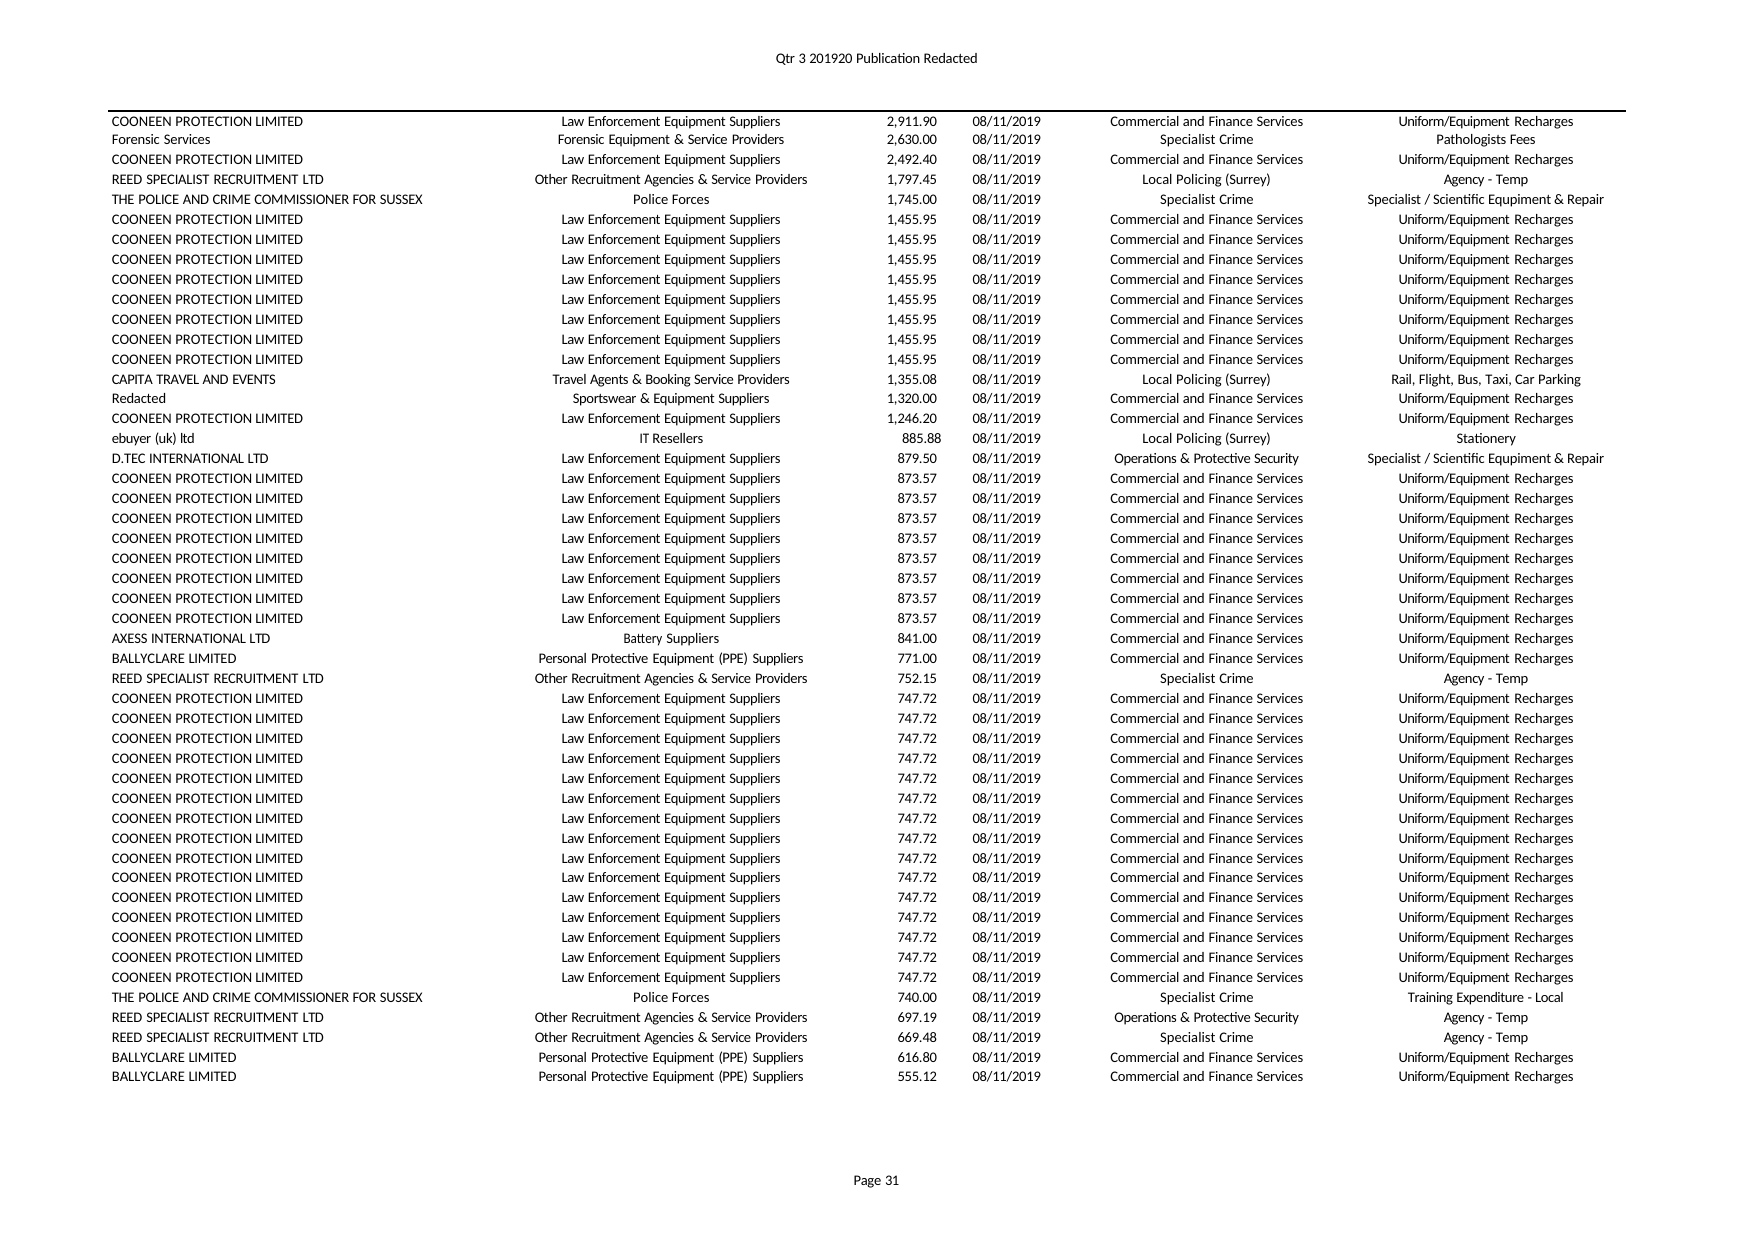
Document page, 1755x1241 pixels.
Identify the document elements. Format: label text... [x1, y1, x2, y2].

table_cell Uniform/Equipment Recharges [1346, 589, 1626, 609]
table_cell Commercial and Finance Services [1067, 968, 1346, 988]
table_cell COONEEN PROTECTION LIMITED [108, 809, 508, 829]
table_cell 08/11/2019 [944, 230, 1067, 250]
table_cell Uniform/Equipment Recharges [1346, 529, 1626, 549]
table_cell 873.57 [831, 589, 944, 609]
table_cell 1,745.00 [831, 190, 944, 210]
table_cell COONEEN PROTECTION LIMITED [108, 749, 508, 769]
table_cell 08/11/2019 [944, 749, 1067, 769]
table_cell Uniform/Equipment Recharges [1346, 469, 1626, 489]
table_cell Operations & Protective Security [1067, 450, 1346, 469]
table_cell 747.72 [831, 769, 944, 789]
table_cell Law Enforcement Equipment Suppliers [509, 809, 831, 829]
table_cell Commercial and Finance Services [1067, 549, 1346, 569]
table_cell Law Enforcement Equipment Suppliers [509, 410, 831, 429]
table_cell COONEEN PROTECTION LIMITED [108, 829, 508, 848]
table_cell 08/11/2019 [944, 849, 1067, 868]
table_cell Local Policing (Surrey) [1067, 170, 1346, 190]
table_cell COONEEN PROTECTION LIMITED [108, 968, 508, 988]
table_cell 873.57 [831, 549, 944, 569]
table_cell COONEEN PROTECTION LIMITED [108, 509, 508, 529]
table_cell Law Enforcement Equipment Suppliers [509, 569, 831, 589]
table_cell Uniform/Equipment Recharges [1346, 489, 1626, 509]
table_cell Law Enforcement Equipment Suppliers [509, 270, 831, 290]
table_cell 08/11/2019 [944, 669, 1067, 689]
table_cell Other Recruitment Agencies & Service Providers [509, 669, 831, 689]
table_cell 747.72 [831, 689, 944, 709]
table_cell 1,455.95 [831, 270, 944, 290]
table_cell Uniform/Equipment Recharges [1346, 1048, 1626, 1068]
table_cell COONEEN PROTECTION LIMITED [108, 330, 508, 349]
table_cell Agency - Temp [1346, 170, 1626, 190]
table_cell Uniform/Equipment Recharges [1346, 290, 1626, 310]
table_cell Specialist / Scientific Equpiment & Repair [1346, 450, 1626, 469]
table_cell IT Resellers [509, 430, 831, 449]
table_cell Specialist Crime [1067, 130, 1346, 150]
table_cell Travel Agents & Booking Service Providers [509, 370, 831, 389]
table_cell Personal Protective Equipment (PPE) Suppliers [509, 1068, 831, 1087]
table_cell 08/11/2019 [944, 190, 1067, 210]
table_cell COONEEN PROTECTION LIMITED [108, 869, 508, 888]
table_cell Commercial and Finance Services [1067, 410, 1346, 429]
table_cell 747.72 [831, 809, 944, 829]
table_cell 08/11/2019 [944, 729, 1067, 749]
table_cell Uniform/Equipment Recharges [1346, 948, 1626, 968]
table_cell 616.80 [831, 1048, 944, 1068]
table_cell 08/11/2019 [944, 310, 1067, 330]
table_cell 08/11/2019 [944, 569, 1067, 589]
table_cell Commercial and Finance Services [1067, 489, 1346, 509]
table_cell Uniform/Equipment Recharges [1346, 250, 1626, 270]
table_cell 2,492.40 [831, 150, 944, 170]
table_cell Uniform/Equipment Recharges [1346, 849, 1626, 868]
table_cell COONEEN PROTECTION LIMITED [108, 849, 508, 868]
table_cell Redacted [108, 390, 508, 409]
table_cell Law Enforcement Equipment Suppliers [509, 729, 831, 749]
table_cell Agency - Temp [1346, 1028, 1626, 1048]
table_cell Other Recruitment Agencies & Service Providers [509, 170, 831, 190]
table_cell 08/11/2019 [944, 330, 1067, 349]
table_cell Uniform/Equipment Recharges [1346, 569, 1626, 589]
table_cell COONEEN PROTECTION LIMITED [108, 789, 508, 809]
table_cell Uniform/Equipment Recharges [1346, 829, 1626, 848]
table_cell 08/11/2019 [944, 410, 1067, 429]
table_cell Commercial and Finance Services [1067, 250, 1346, 270]
table_cell Specialist Crime [1067, 190, 1346, 210]
table_cell Commercial and Finance Services [1067, 469, 1346, 489]
table_cell Specialist / Scientific Equpiment & Repair [1346, 190, 1626, 210]
table_cell Commercial and Finance Services [1067, 809, 1346, 829]
table_cell Law Enforcement Equipment Suppliers [509, 908, 831, 928]
table_cell Uniform/Equipment Recharges [1346, 549, 1626, 569]
table_cell Law Enforcement Equipment Suppliers [509, 509, 831, 529]
table_cell 08/11/2019 [944, 789, 1067, 809]
table_cell 08/11/2019 [944, 609, 1067, 629]
table_cell Uniform/Equipment Recharges [1346, 889, 1626, 908]
table_cell 08/11/2019 [944, 489, 1067, 509]
table_cell ebuyer (uk) ltd [108, 430, 508, 449]
table_cell COONEEN PROTECTION LIMITED [108, 469, 508, 489]
table_cell 747.72 [831, 869, 944, 888]
table_cell Police Forces [509, 190, 831, 210]
table_cell 08/11/2019 [944, 450, 1067, 469]
table_cell Rail, Flight, Bus, Taxi, Car Parking [1346, 370, 1626, 389]
table_cell Uniform/Equipment Recharges [1346, 330, 1626, 349]
table_cell Law Enforcement Equipment Suppliers [509, 250, 831, 270]
table_cell 873.57 [831, 469, 944, 489]
table_cell 747.72 [831, 889, 944, 908]
table_cell 08/11/2019 [944, 988, 1067, 1008]
table_cell 873.57 [831, 529, 944, 549]
table_cell Law Enforcement Equipment Suppliers [509, 968, 831, 988]
table_cell 697.19 [831, 1008, 944, 1028]
table_cell 1,246.20 [831, 410, 944, 429]
table_cell D.TEC INTERNATIONAL LTD [108, 450, 508, 469]
table_cell Law Enforcement Equipment Suppliers [509, 230, 831, 250]
table_cell Sportswear & Equipment Suppliers [509, 390, 831, 409]
table_cell Law Enforcement Equipment Suppliers [509, 210, 831, 230]
table_cell 08/11/2019 [944, 1048, 1067, 1068]
table_cell Agency - Temp [1346, 669, 1626, 689]
table_cell Law Enforcement Equipment Suppliers [509, 549, 831, 569]
table_cell Commercial and Finance Services [1067, 390, 1346, 409]
table_cell Commercial and Finance Services [1067, 230, 1346, 250]
table_cell 873.57 [831, 569, 944, 589]
table_cell 08/11/2019 [944, 509, 1067, 529]
table_cell 1,455.95 [831, 290, 944, 310]
table_cell COONEEN PROTECTION LIMITED [108, 112, 508, 130]
table_cell BALLYCLARE LIMITED [108, 1048, 508, 1068]
table_cell 08/11/2019 [944, 589, 1067, 609]
table_cell Uniform/Equipment Recharges [1346, 809, 1626, 829]
table_cell 747.72 [831, 908, 944, 928]
table_cell COONEEN PROTECTION LIMITED [108, 230, 508, 250]
table_cell COONEEN PROTECTION LIMITED [108, 889, 508, 908]
table_cell Uniform/Equipment Recharges [1346, 210, 1626, 230]
table_cell Uniform/Equipment Recharges [1346, 230, 1626, 250]
table_cell COONEEN PROTECTION LIMITED [108, 689, 508, 709]
table_cell Law Enforcement Equipment Suppliers [509, 689, 831, 709]
table_cell Law Enforcement Equipment Suppliers [509, 529, 831, 549]
table_cell 747.72 [831, 928, 944, 948]
table_cell Forensic Services [108, 130, 508, 150]
table_cell Commercial and Finance Services [1067, 769, 1346, 789]
table_cell Commercial and Finance Services [1067, 529, 1346, 549]
table_cell 08/11/2019 [944, 469, 1067, 489]
table_cell 747.72 [831, 829, 944, 848]
table_cell Battery Suppliers [509, 629, 831, 649]
table_cell Law Enforcement Equipment Suppliers [509, 112, 831, 130]
table_cell COONEEN PROTECTION LIMITED [108, 948, 508, 968]
table_cell Commercial and Finance Services [1067, 210, 1346, 230]
table_cell Commercial and Finance Services [1067, 569, 1346, 589]
table_cell CAPITA TRAVEL AND EVENTS [108, 370, 508, 389]
table_cell Commercial and Finance Services [1067, 928, 1346, 948]
table_cell 1,455.95 [831, 230, 944, 250]
table_cell 747.72 [831, 948, 944, 968]
table_cell COONEEN PROTECTION LIMITED [108, 310, 508, 330]
table_cell Uniform/Equipment Recharges [1346, 629, 1626, 649]
table_cell COONEEN PROTECTION LIMITED [108, 589, 508, 609]
table_cell Specialist Crime [1067, 1028, 1346, 1048]
table_cell Pathologists Fees [1346, 130, 1626, 150]
table_cell 879.50 [831, 450, 944, 469]
table_cell Personal Protective Equipment (PPE) Suppliers [509, 649, 831, 669]
table_cell COONEEN PROTECTION LIMITED [108, 290, 508, 310]
table_cell Uniform/Equipment Recharges [1346, 350, 1626, 369]
table_cell Uniform/Equipment Recharges [1346, 1068, 1626, 1087]
table_cell Uniform/Equipment Recharges [1346, 709, 1626, 729]
table_cell 08/11/2019 [944, 829, 1067, 848]
table_cell Commercial and Finance Services [1067, 789, 1346, 809]
table_cell COONEEN PROTECTION LIMITED [108, 210, 508, 230]
table_cell 747.72 [831, 789, 944, 809]
table_cell 08/11/2019 [944, 869, 1067, 888]
table_cell Law Enforcement Equipment Suppliers [509, 350, 831, 369]
table_cell 08/11/2019 [944, 549, 1067, 569]
table_cell 08/11/2019 [944, 769, 1067, 789]
table_cell Law Enforcement Equipment Suppliers [509, 889, 831, 908]
table_cell 2,911.90 [831, 112, 944, 130]
table_cell 08/11/2019 [944, 908, 1067, 928]
table_cell Law Enforcement Equipment Suppliers [509, 609, 831, 629]
table_cell 08/11/2019 [944, 150, 1067, 170]
table_cell Commercial and Finance Services [1067, 290, 1346, 310]
table_cell Police Forces [509, 988, 831, 1008]
table_cell Commercial and Finance Services [1067, 1048, 1346, 1068]
table_cell 08/11/2019 [944, 948, 1067, 968]
table_cell 1,320.00 [831, 390, 944, 409]
table_cell 841.00 [831, 629, 944, 649]
table_cell 08/11/2019 [944, 1028, 1067, 1048]
table_cell Uniform/Equipment Recharges [1346, 410, 1626, 429]
table_cell 740.00 [831, 988, 944, 1008]
table_cell Forensic Equipment & Service Providers [509, 130, 831, 150]
table_cell 08/11/2019 [944, 809, 1067, 829]
table_cell 1,355.08 [831, 370, 944, 389]
table_cell Uniform/Equipment Recharges [1346, 310, 1626, 330]
table_cell 747.72 [831, 709, 944, 729]
table_cell COONEEN PROTECTION LIMITED [108, 350, 508, 369]
table_cell 747.72 [831, 968, 944, 988]
table_cell 08/11/2019 [944, 629, 1067, 649]
table_cell Uniform/Equipment Recharges [1346, 789, 1626, 809]
table_cell 1,455.95 [831, 210, 944, 230]
table_cell 08/11/2019 [944, 649, 1067, 669]
table_cell 555.12 [831, 1068, 944, 1087]
table_cell Uniform/Equipment Recharges [1346, 749, 1626, 769]
table_cell BALLYCLARE LIMITED [108, 649, 508, 669]
table_cell Commercial and Finance Services [1067, 649, 1346, 669]
table_cell 08/11/2019 [944, 689, 1067, 709]
table_cell Uniform/Equipment Recharges [1346, 769, 1626, 789]
table_cell REED SPECIALIST RECRUITMENT LTD [108, 1008, 508, 1028]
table_cell Commercial and Finance Services [1067, 589, 1346, 609]
table_cell BALLYCLARE LIMITED [108, 1068, 508, 1087]
table_cell AXESS INTERNATIONAL LTD [108, 629, 508, 649]
table_cell Commercial and Finance Services [1067, 509, 1346, 529]
table_cell Commercial and Finance Services [1067, 849, 1346, 868]
table_cell COONEEN PROTECTION LIMITED [108, 529, 508, 549]
table_cell Law Enforcement Equipment Suppliers [509, 150, 831, 170]
table_cell Commercial and Finance Services [1067, 829, 1346, 848]
table_cell Law Enforcement Equipment Suppliers [509, 789, 831, 809]
table_cell COONEEN PROTECTION LIMITED [108, 150, 508, 170]
table_cell COONEEN PROTECTION LIMITED [108, 928, 508, 948]
table_cell 2,630.00 [831, 130, 944, 150]
table_cell Commercial and Finance Services [1067, 749, 1346, 769]
table_cell 747.72 [831, 729, 944, 749]
table_cell 669.48 [831, 1028, 944, 1048]
table_cell COONEEN PROTECTION LIMITED [108, 549, 508, 569]
table_cell 08/11/2019 [944, 928, 1067, 948]
table_cell COONEEN PROTECTION LIMITED [108, 410, 508, 429]
table_cell 08/11/2019 [944, 709, 1067, 729]
table_cell 747.72 [831, 849, 944, 868]
table_cell 873.57 [831, 509, 944, 529]
table_cell Commercial and Finance Services [1067, 689, 1346, 709]
table_cell 08/11/2019 [944, 370, 1067, 389]
table_cell Commercial and Finance Services [1067, 869, 1346, 888]
table_cell Law Enforcement Equipment Suppliers [509, 450, 831, 469]
table_cell 08/11/2019 [944, 270, 1067, 290]
table_cell 08/11/2019 [944, 968, 1067, 988]
table_cell COONEEN PROTECTION LIMITED [108, 609, 508, 629]
table_cell Commercial and Finance Services [1067, 350, 1346, 369]
table_cell 1,455.95 [831, 330, 944, 349]
table_cell Commercial and Finance Services [1067, 908, 1346, 928]
table_cell 08/11/2019 [944, 170, 1067, 190]
table_cell Uniform/Equipment Recharges [1346, 270, 1626, 290]
table_cell 1,455.95 [831, 310, 944, 330]
table_cell Local Policing (Surrey) [1067, 430, 1346, 449]
table_cell Commercial and Finance Services [1067, 1068, 1346, 1087]
table_cell Commercial and Finance Services [1067, 709, 1346, 729]
table_cell 08/11/2019 [944, 1008, 1067, 1028]
table_cell 08/11/2019 [944, 529, 1067, 549]
table_cell Commercial and Finance Services [1067, 889, 1346, 908]
table_cell Uniform/Equipment Recharges [1346, 869, 1626, 888]
table_cell Law Enforcement Equipment Suppliers [509, 709, 831, 729]
table_cell COONEEN PROTECTION LIMITED [108, 489, 508, 509]
table_cell Commercial and Finance Services [1067, 112, 1346, 130]
table_cell Uniform/Equipment Recharges [1346, 908, 1626, 928]
table_cell COONEEN PROTECTION LIMITED [108, 769, 508, 789]
table_cell Law Enforcement Equipment Suppliers [509, 829, 831, 848]
table_cell Law Enforcement Equipment Suppliers [509, 948, 831, 968]
table_cell Uniform/Equipment Recharges [1346, 609, 1626, 629]
table_cell Law Enforcement Equipment Suppliers [509, 928, 831, 948]
table_cell Commercial and Finance Services [1067, 609, 1346, 629]
table_cell 1,455.95 [831, 250, 944, 270]
table_cell Law Enforcement Equipment Suppliers [509, 589, 831, 609]
table_cell 873.57 [831, 609, 944, 629]
table_cell THE POLICE AND CRIME COMMISSIONER FOR SUSSEX [108, 988, 508, 1008]
table_cell COONEEN PROTECTION LIMITED [108, 709, 508, 729]
table_cell Agency - Temp [1346, 1008, 1626, 1028]
table_cell 1,797.45 [831, 170, 944, 190]
table_cell 08/11/2019 [944, 112, 1067, 130]
table_cell Law Enforcement Equipment Suppliers [509, 489, 831, 509]
table_cell Uniform/Equipment Recharges [1346, 729, 1626, 749]
table_cell Specialist Crime [1067, 669, 1346, 689]
table_cell 08/11/2019 [944, 390, 1067, 409]
table_cell 08/11/2019 [944, 889, 1067, 908]
table_cell Uniform/Equipment Recharges [1346, 112, 1626, 130]
table_cell Specialist Crime [1067, 988, 1346, 1008]
table_cell 08/11/2019 [944, 430, 1067, 449]
table_cell Operations & Protective Security [1067, 1008, 1346, 1028]
table_cell 08/11/2019 [944, 130, 1067, 150]
table_cell Uniform/Equipment Recharges [1346, 689, 1626, 709]
table_cell REED SPECIALIST RECRUITMENT LTD [108, 170, 508, 190]
table_cell Local Policing (Surrey) [1067, 370, 1346, 389]
table_cell Training Expenditure - Local [1346, 988, 1626, 1008]
table_cell COONEEN PROTECTION LIMITED [108, 908, 508, 928]
table_cell 873.57 [831, 489, 944, 509]
table_cell Uniform/Equipment Recharges [1346, 968, 1626, 988]
table_cell 771.00 [831, 649, 944, 669]
table_cell Commercial and Finance Services [1067, 330, 1346, 349]
table_cell Commercial and Finance Services [1067, 310, 1346, 330]
table_cell Law Enforcement Equipment Suppliers [509, 869, 831, 888]
table_cell 747.72 [831, 749, 944, 769]
table_cell Uniform/Equipment Recharges [1346, 649, 1626, 669]
table_cell Law Enforcement Equipment Suppliers [509, 769, 831, 789]
table_cell Law Enforcement Equipment Suppliers [509, 849, 831, 868]
table_cell REED SPECIALIST RECRUITMENT LTD [108, 1028, 508, 1048]
table_cell COONEEN PROTECTION LIMITED [108, 729, 508, 749]
table_cell Commercial and Finance Services [1067, 948, 1346, 968]
table_cell Commercial and Finance Services [1067, 270, 1346, 290]
table_cell REED SPECIALIST RECRUITMENT LTD [108, 669, 508, 689]
table_cell Law Enforcement Equipment Suppliers [509, 290, 831, 310]
table_cell 08/11/2019 [944, 1068, 1067, 1087]
table_cell 1,455.95 [831, 350, 944, 369]
table_cell Commercial and Finance Services [1067, 729, 1346, 749]
table_cell Uniform/Equipment Recharges [1346, 150, 1626, 170]
table_cell Law Enforcement Equipment Suppliers [509, 330, 831, 349]
table_cell Law Enforcement Equipment Suppliers [509, 749, 831, 769]
table_cell Commercial and Finance Services [1067, 629, 1346, 649]
table_cell Uniform/Equipment Recharges [1346, 509, 1626, 529]
table_cell 885.88 [831, 430, 944, 449]
table_cell COONEEN PROTECTION LIMITED [108, 250, 508, 270]
table_cell 08/11/2019 [944, 210, 1067, 230]
table_cell Personal Protective Equipment (PPE) Suppliers [509, 1048, 831, 1068]
table_cell Stationery [1346, 430, 1626, 449]
table_cell Uniform/Equipment Recharges [1346, 928, 1626, 948]
table_cell 08/11/2019 [944, 350, 1067, 369]
table_cell 752.15 [831, 669, 944, 689]
table_cell Law Enforcement Equipment Suppliers [509, 310, 831, 330]
table_cell Uniform/Equipment Recharges [1346, 390, 1626, 409]
table_cell COONEEN PROTECTION LIMITED [108, 569, 508, 589]
table_cell Law Enforcement Equipment Suppliers [509, 469, 831, 489]
table_cell Other Recruitment Agencies & Service Providers [509, 1028, 831, 1048]
table_cell 08/11/2019 [944, 250, 1067, 270]
table_cell THE POLICE AND CRIME COMMISSIONER FOR SUSSEX [108, 190, 508, 210]
table_cell 08/11/2019 [944, 290, 1067, 310]
table_cell Commercial and Finance Services [1067, 150, 1346, 170]
table_cell Other Recruitment Agencies & Service Providers [509, 1008, 831, 1028]
table_cell COONEEN PROTECTION LIMITED [108, 270, 508, 290]
